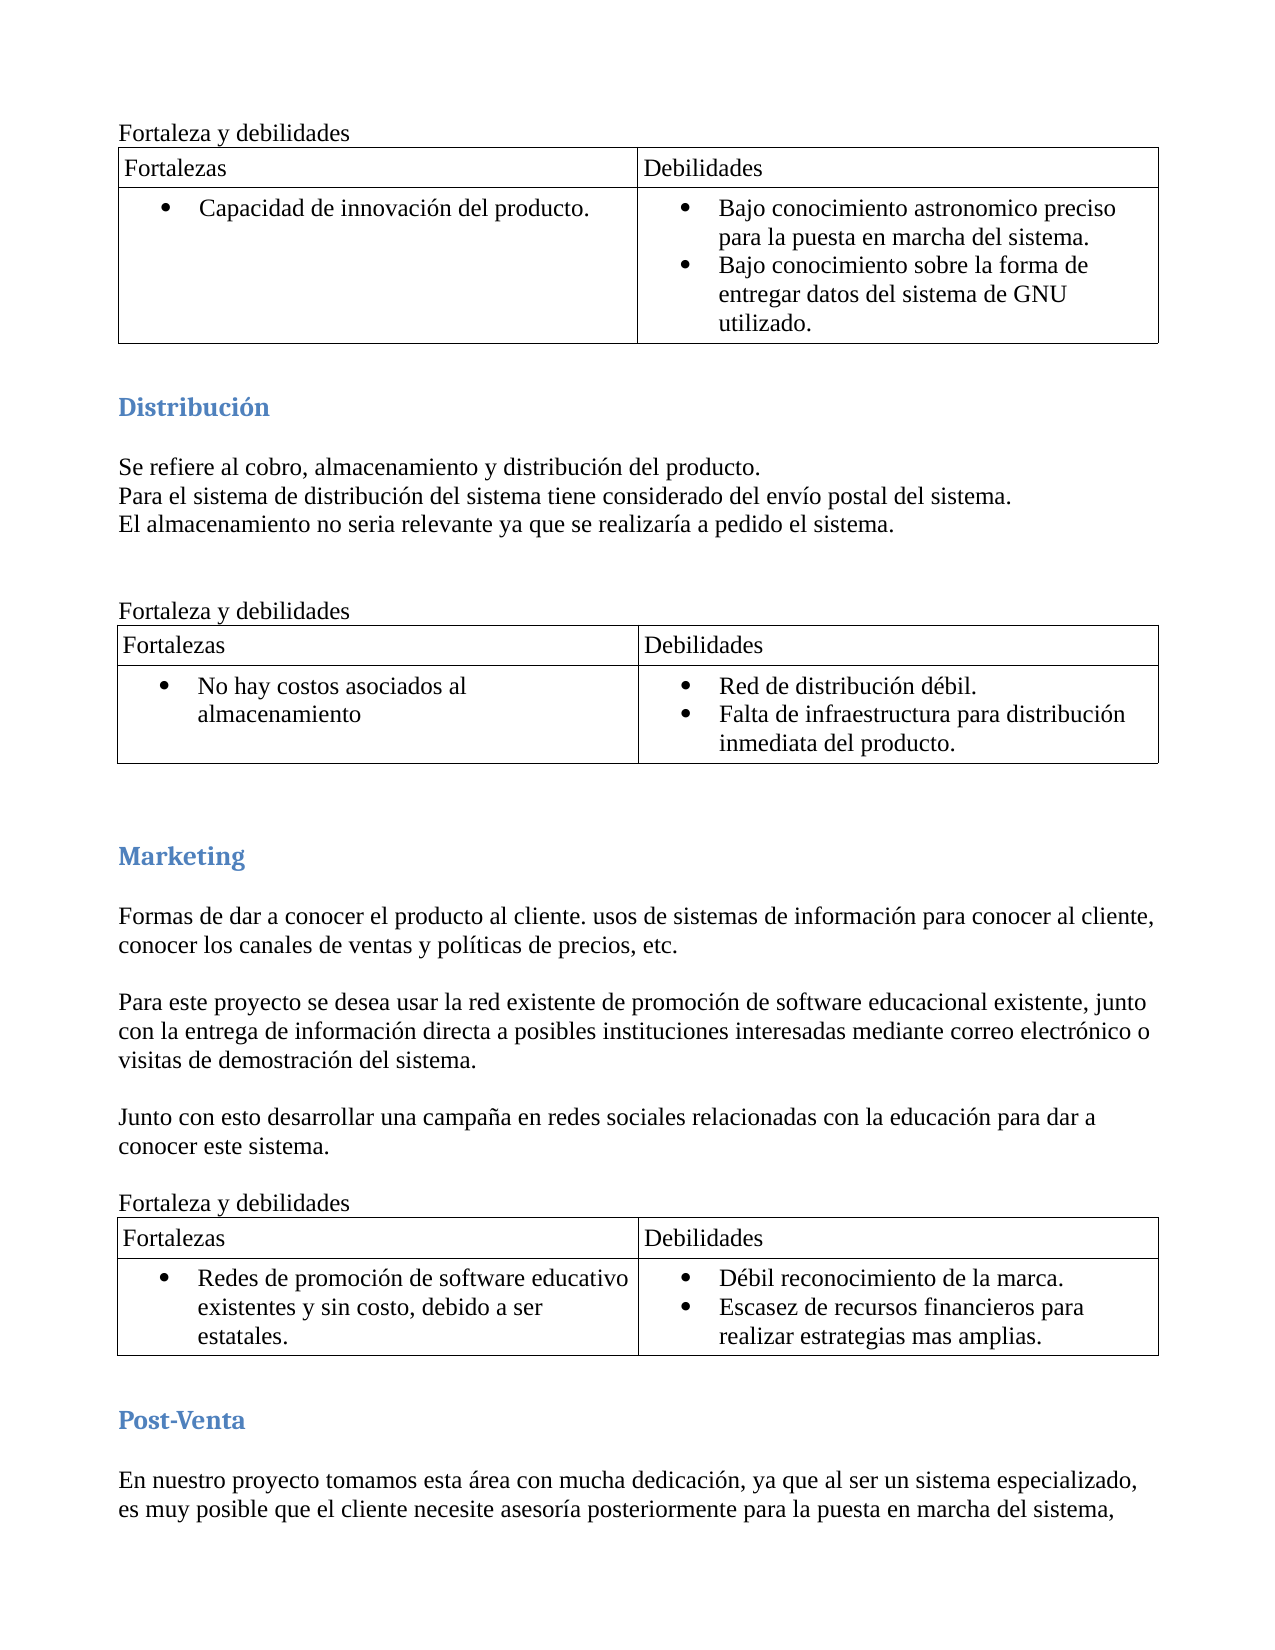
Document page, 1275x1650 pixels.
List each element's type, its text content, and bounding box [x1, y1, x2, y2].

table_cell Red de distribución débil. Falta de infraestructura para distribución inmediata del producto. [639, 666, 1158, 763]
text El almacenamiento no seria relevante ya que se realizaría a pedido el sistema. [118, 509, 1157, 538]
text Fortaleza y debilidades [118, 596, 1157, 624]
subtitle Marketing [118, 841, 1157, 872]
table_header Fortalezas [118, 626, 638, 665]
text Junto con esto desarrollar una campaña en redes sociales relacionadas con la educación para dar a conocer este sistema. [118, 1102, 1157, 1160]
table_cell Redes de promoción de software educativo existentes y sin costo, debido a ser estatales. [118, 1259, 638, 1355]
table_header Fortalezas [118, 1218, 638, 1258]
table_cell Bajo conocimiento astronomico preciso para la puesta en marcha del sistema. Bajo conocimiento sobre la forma de entregar datos del sistema de GNU utilizado. [638, 188, 1158, 342]
table_header Debilidades [638, 148, 1158, 187]
subtitle Distribución [118, 392, 1157, 423]
text Para el sistema de distribución del sistema tiene considerado del envío postal del sistema. [118, 481, 1157, 509]
table_header Debilidades [639, 626, 1158, 665]
table_header Fortalezas [119, 148, 637, 187]
text En nuestro proyecto tomamos esta área con mucha dedicación, ya que al ser un sistema especializado, es muy posible que el cliente necesite asesoría posteriormente para la puesta en marcha del sistema, [118, 1465, 1157, 1522]
table_cell Capacidad de innovación del producto. [119, 188, 637, 342]
text Se refiere al cobro, almacenamiento y distribución del producto. [118, 452, 1157, 481]
text Formas de dar a conocer el producto al cliente. usos de sistemas de información para conocer al cliente, conocer los canales de ventas y políticas de precios, etc. [118, 901, 1157, 958]
table_header Debilidades [639, 1218, 1158, 1258]
table_cell No hay costos asociados al almacenamiento [118, 666, 638, 763]
text Fortaleza y debilidades [118, 1188, 1157, 1217]
table_cell Débil reconocimiento de la marca. Escasez de recursos financieros para realizar estrategias mas amplias. [639, 1259, 1158, 1355]
text Para este proyecto se desea usar la red existente de promoción de software educacional existente, junto con la entrega de información directa a posibles instituciones interesadas mediante correo electrónico o visitas de demostración del sistema. [118, 987, 1157, 1073]
text Fortaleza y debilidades [118, 118, 1157, 147]
subtitle Post-Venta [118, 1405, 1157, 1436]
